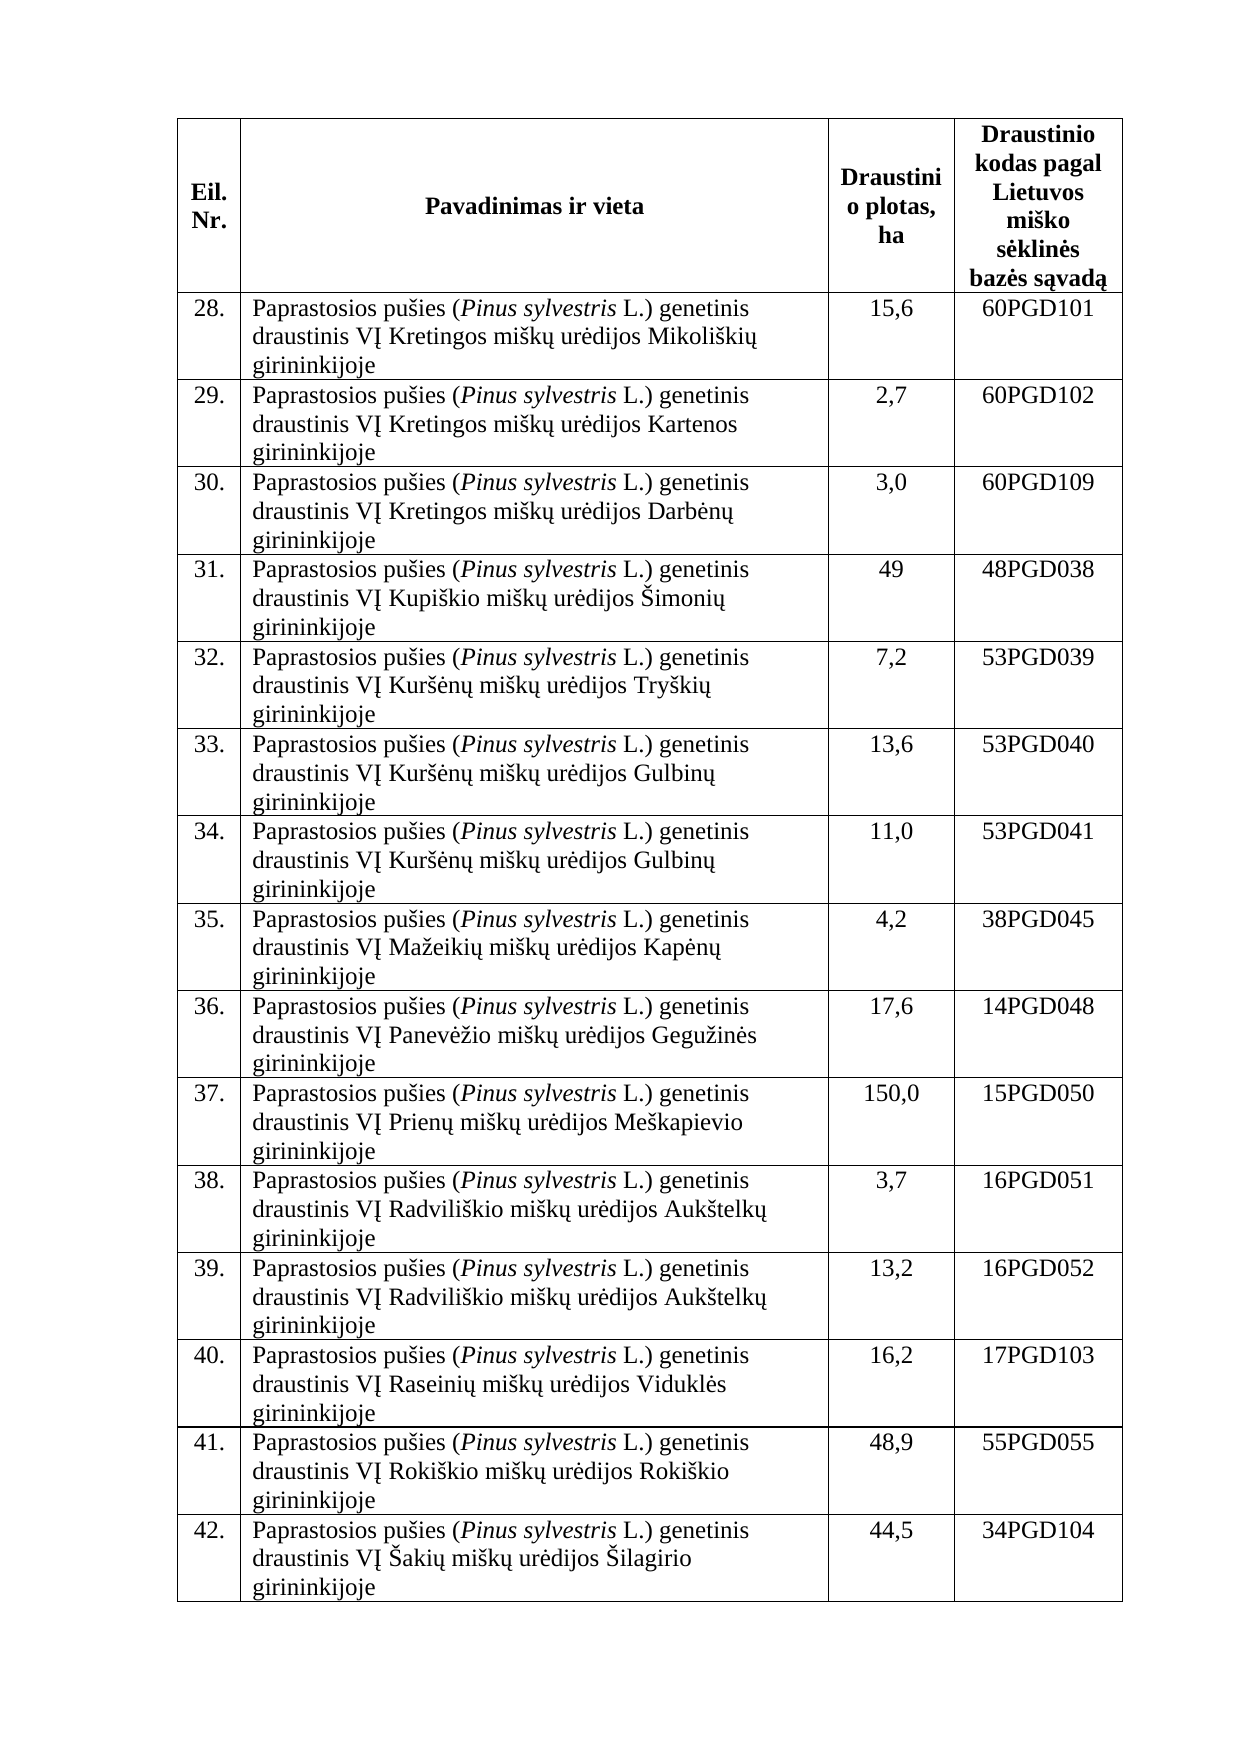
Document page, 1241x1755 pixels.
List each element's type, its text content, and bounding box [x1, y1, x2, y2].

table_cell Paprastosios pušies (Pinus sylvestris L.) genetinis draustinis VĮ Kretingos miškų urėdijos Darbėnų girininkijoje [241, 467, 828, 553]
table_cell 60PGD101 [955, 293, 1122, 379]
table_cell 16,2 [829, 1340, 954, 1426]
table_cell 37. [178, 1078, 240, 1164]
table_cell 38. [178, 1166, 240, 1252]
table_cell Paprastosios pušies (Pinus sylvestris L.) genetinis draustinis VĮ Radviliškio miškų urėdijos Aukštelkų girininkijoje [241, 1253, 828, 1339]
table_header Pavadinimas ir vieta [241, 119, 828, 292]
table_cell 49 [829, 555, 954, 641]
table_cell Paprastosios pušies (Pinus sylvestris L.) genetinis draustinis VĮ Rokiškio miškų urėdijos Rokiškio girininkijoje [241, 1428, 828, 1514]
table_cell Paprastosios pušies (Pinus sylvestris L.) genetinis draustinis VĮ Kupiškio miškų urėdijos Šimonių girininkijoje [241, 555, 828, 641]
table_header Eil. Nr. [178, 119, 240, 292]
table_cell Paprastosios pušies (Pinus sylvestris L.) genetinis draustinis VĮ Mažeikių miškų urėdijos Kapėnų girininkijoje [241, 904, 828, 990]
table_cell Paprastosios pušies (Pinus sylvestris L.) genetinis draustinis VĮ Prienų miškų urėdijos Meškapievio girininkijoje [241, 1078, 828, 1164]
table_cell 53PGD039 [955, 642, 1122, 728]
table_cell Paprastosios pušies (Pinus sylvestris L.) genetinis draustinis VĮ Kretingos miškų urėdijos Mikoliškių girininkijoje [241, 293, 828, 379]
table_cell 48PGD038 [955, 555, 1122, 641]
table_cell 39. [178, 1253, 240, 1339]
table_cell 30. [178, 467, 240, 553]
table_cell Paprastosios pušies (Pinus sylvestris L.) genetinis draustinis VĮ Kuršėnų miškų urėdijos Gulbinų girininkijoje [241, 729, 828, 815]
table_header Draustinio plotas, ha [829, 119, 954, 292]
table_cell Paprastosios pušies (Pinus sylvestris L.) genetinis draustinis VĮ Kretingos miškų urėdijos Kartenos girininkijoje [241, 380, 828, 466]
table_cell 31. [178, 555, 240, 641]
table_cell Paprastosios pušies (Pinus sylvestris L.) genetinis draustinis VĮ Kuršėnų miškų urėdijos Gulbinų girininkijoje [241, 816, 828, 903]
table_cell Paprastosios pušies (Pinus sylvestris L.) genetinis draustinis VĮ Šakių miškų urėdijos Šilagirio girininkijoje [241, 1515, 828, 1601]
table_cell 17PGD103 [955, 1340, 1122, 1426]
table_cell 60PGD109 [955, 467, 1122, 553]
table_cell 34. [178, 816, 240, 903]
table_cell 2,7 [829, 380, 954, 466]
table_cell Paprastosios pušies (Pinus sylvestris L.) genetinis draustinis VĮ Kuršėnų miškų urėdijos Tryškių girininkijoje [241, 642, 828, 728]
table_cell 28. [178, 293, 240, 379]
table_cell 53PGD040 [955, 729, 1122, 815]
table_cell 32. [178, 642, 240, 728]
table_cell 4,2 [829, 904, 954, 990]
table_cell Paprastosios pušies (Pinus sylvestris L.) genetinis draustinis VĮ Panevėžio miškų urėdijos Gegužinės girininkijoje [241, 991, 828, 1077]
table_header Draustinio kodas pagal Lietuvos miško sėklinės bazės sąvadą [955, 119, 1122, 292]
table_cell 15PGD050 [955, 1078, 1122, 1164]
table_cell 60PGD102 [955, 380, 1122, 466]
table_cell 38PGD045 [955, 904, 1122, 990]
table_cell 29. [178, 380, 240, 466]
table_cell 17,6 [829, 991, 954, 1077]
table_cell 35. [178, 904, 240, 990]
table_cell 53PGD041 [955, 816, 1122, 903]
table_cell 14PGD048 [955, 991, 1122, 1077]
table_cell Paprastosios pušies (Pinus sylvestris L.) genetinis draustinis VĮ Raseinių miškų urėdijos Viduklės girininkijoje [241, 1340, 828, 1426]
table_cell 3,7 [829, 1166, 954, 1252]
table_cell 41. [178, 1428, 240, 1514]
table_cell 55PGD055 [955, 1428, 1122, 1514]
table_cell 44,5 [829, 1515, 954, 1601]
table_cell 33. [178, 729, 240, 815]
table_cell 42. [178, 1515, 240, 1601]
table_cell 36. [178, 991, 240, 1077]
table_cell 7,2 [829, 642, 954, 728]
table_cell 34PGD104 [955, 1515, 1122, 1601]
table_cell Paprastosios pušies (Pinus sylvestris L.) genetinis draustinis VĮ Radviliškio miškų urėdijos Aukštelkų girininkijoje [241, 1166, 828, 1252]
table_cell 3,0 [829, 467, 954, 553]
table_cell 13,2 [829, 1253, 954, 1339]
table_cell 15,6 [829, 293, 954, 379]
table_cell 16PGD051 [955, 1166, 1122, 1252]
table_cell 11,0 [829, 816, 954, 903]
table_cell 40. [178, 1340, 240, 1426]
table_cell 48,9 [829, 1428, 954, 1514]
table_cell 13,6 [829, 729, 954, 815]
table_cell 16PGD052 [955, 1253, 1122, 1339]
table_cell 150,0 [829, 1078, 954, 1164]
